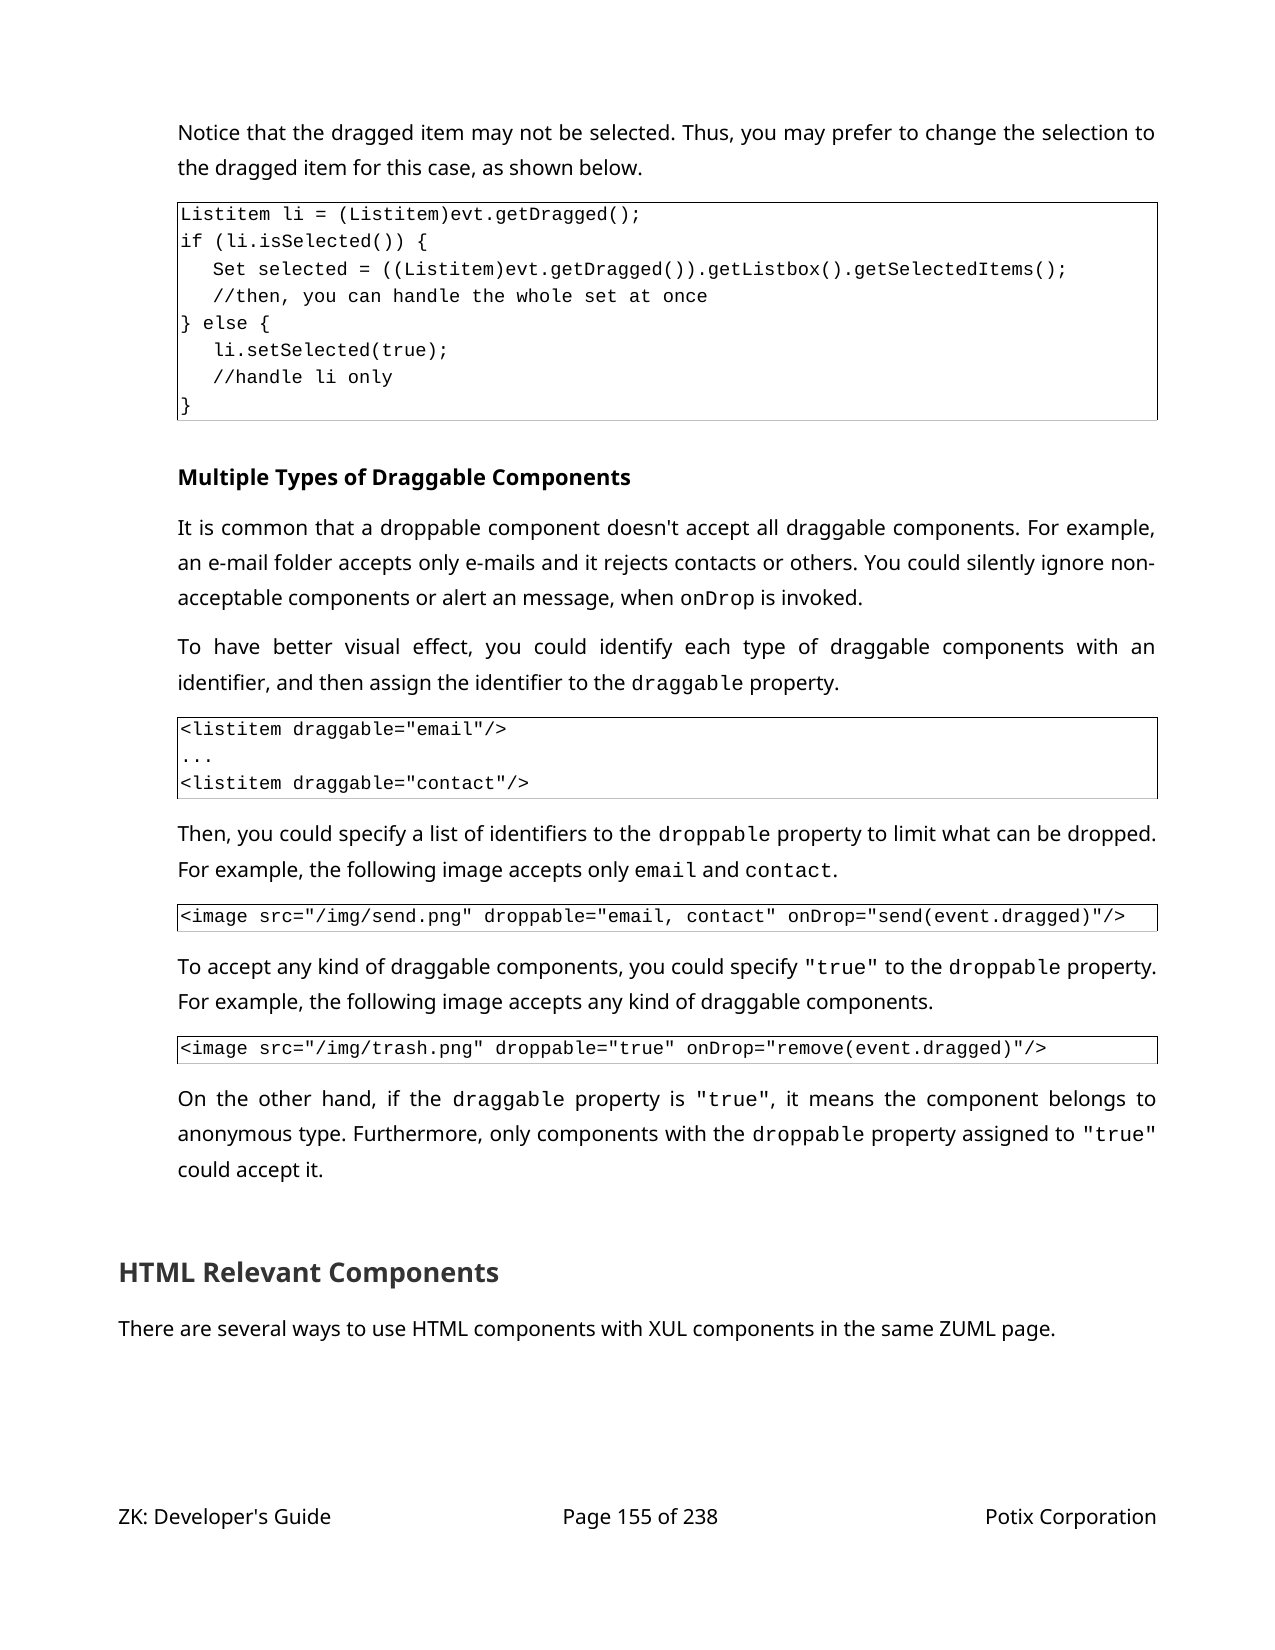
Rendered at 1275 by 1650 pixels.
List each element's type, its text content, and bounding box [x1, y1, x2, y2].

text } [178, 392, 1157, 420]
text Notice that the dragged item may not be selected. Thus, you may prefer to change the selection to the dragged item for this case, as shown below. [177, 118, 1157, 182]
subtitle HTML Relevant Components [118, 1254, 1157, 1291]
text //handle li only [178, 365, 1157, 389]
text Listitem li = (Listitem)evt.getDragged(); [178, 203, 1157, 226]
text if (li.isSelected()) { [178, 229, 1157, 254]
text It is common that a droppable component doesn't accept all draggable components. For example, an e-mail folder accepts only e-mails and it rejects contacts or others. You could silently ignore non-acceptable components or alert an message, when onDrop is invoked. [177, 513, 1157, 612]
subtitle Multiple Types of Draggable Components [177, 462, 1157, 492]
text ... [178, 744, 1157, 768]
text Then, you could specify a list of identifiers to the droppable property to limit what can be dropped. For example, the following image accepts only email and contact. [177, 819, 1157, 883]
text <listitem draggable="contact"/> [178, 771, 1157, 798]
text } else { [178, 311, 1157, 335]
text On the other hand, if the draggable property is "true", it means the component belongs to anonymous type. Furthermore, only components with the droppable property assigned to "true" could accept it. [177, 1084, 1157, 1183]
text <image src="/img/send.png" droppable="email, contact" onDrop="send(event.dragged)"/> [178, 905, 1157, 931]
text <listitem draggable="email"/> [178, 718, 1157, 741]
text There are several ways to use HTML components with XUL components in the same ZUML page. [118, 1314, 1157, 1343]
text //then, you can handle the whole set at once [178, 284, 1157, 308]
text li.setSelected(true); [178, 338, 1157, 362]
text <image src="/img/trash.png" droppable="true" onDrop="remove(event.dragged)"/> [178, 1037, 1157, 1063]
text To have better visual effect, you could identify each type of draggable components with an identifier, and then assign the identifier to the draggable property. [177, 632, 1157, 696]
text To accept any kind of draggable components, you could specify "true" to the droppable property. For example, the following image accepts any kind of draggable components. [177, 952, 1157, 1016]
text Set selected = ((Listitem)evt.getDragged()).getListbox().getSelectedItems(); [178, 257, 1157, 281]
